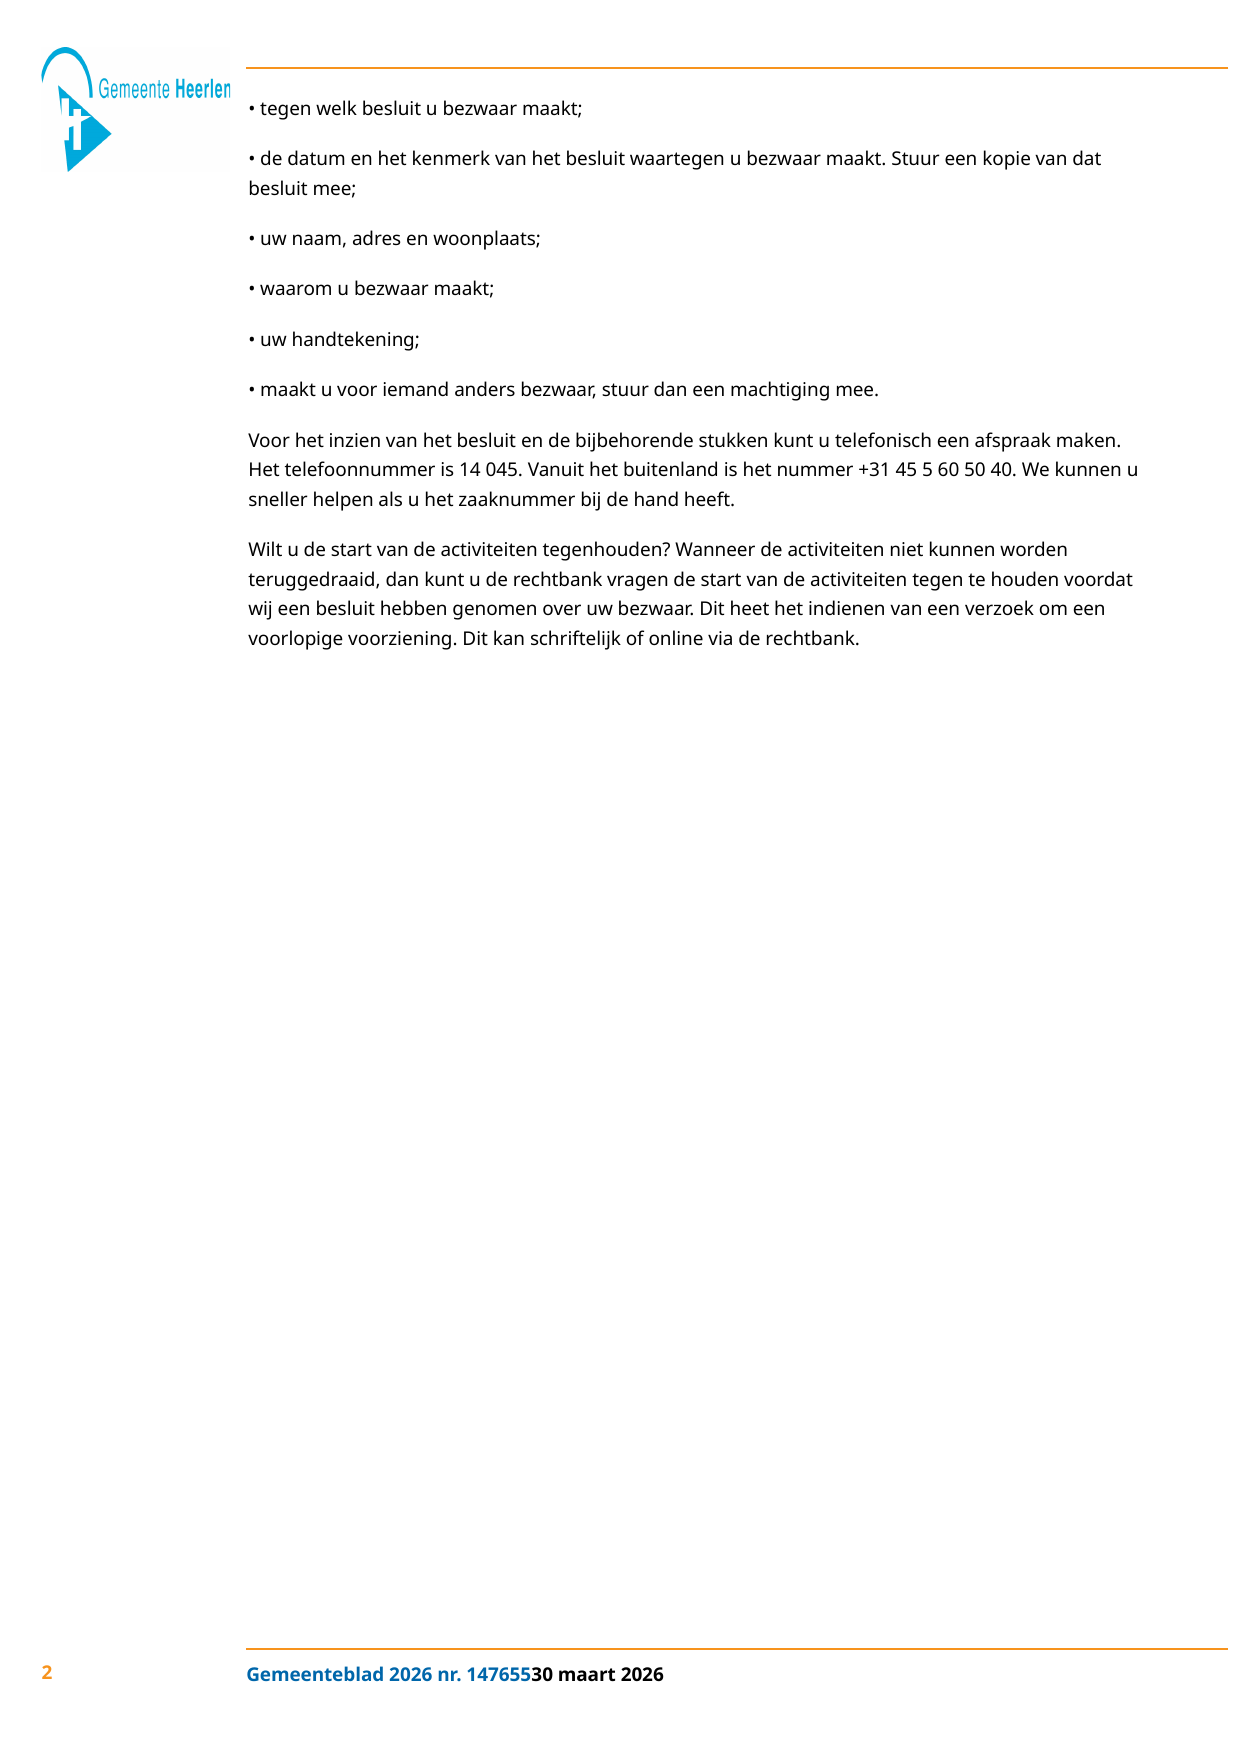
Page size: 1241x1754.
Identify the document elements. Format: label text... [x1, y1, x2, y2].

text • de datum en het kenmerk van het besluit waartegen u bezwaar maakt. Stuur een kopie van dat besluit mee; [248, 145, 1152, 201]
text • uw naam, adres en woonplaats; [248, 225, 1152, 251]
text Voor het inzien van het besluit en de bijbehorende stukken kunt u telefonisch een afspraak maken. Het telefoonnummer is 14 045. Vanuit het buitenland is het nummer +31 45 5 60 50 40. We kunnen u sneller helpen als u het zaaknummer bij de hand heeft. [248, 427, 1152, 512]
picture [41, 47, 59, 70]
text • maakt u voor iemand anders bezwaar, stuur dan een machtiging mee. [248, 376, 1152, 402]
text • tegen welk besluit u bezwaar maakt; [248, 95, 1152, 121]
text • uw handtekening; [248, 326, 1152, 352]
text Wilt u de start van de activiteiten tegenhouden? Wanneer de activiteiten niet kunnen worden teruggedraaid, dan kunt u de rechtbank vragen de start van de activiteiten tegen te houden voordat wij een besluit hebben genomen over uw bezwaar. Dit heet het indienen van een verzoek om een voorlopige voorziening. Dit kan schriftelijk of online via de rechtbank. [248, 536, 1152, 651]
picture [41, 47, 231, 172]
text • waarom u bezwaar maakt; [248, 276, 1152, 301]
